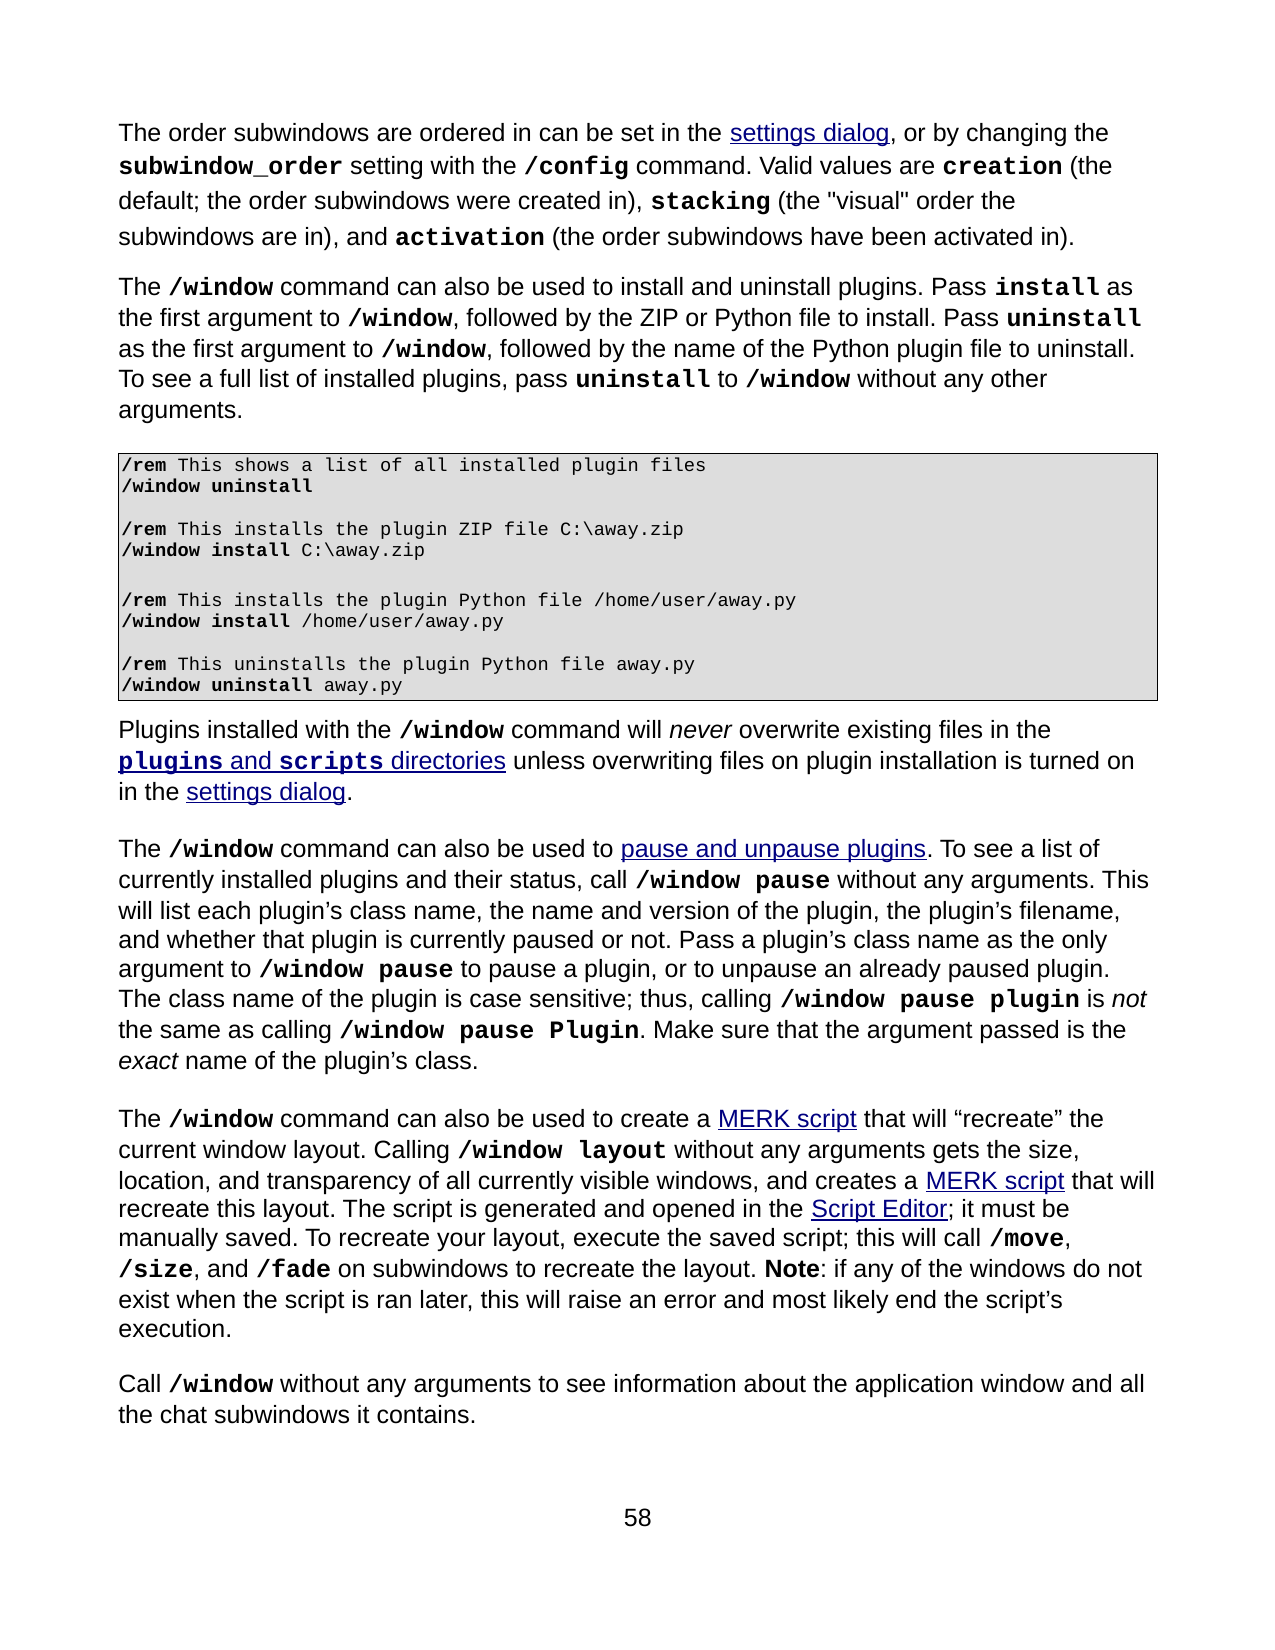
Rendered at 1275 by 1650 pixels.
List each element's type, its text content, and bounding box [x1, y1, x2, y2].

text The order subwindows are ordered in can be set in the settings dialog, or by changing the subwindow_order setting with the /config command. Valid values are creation (the default; the order subwindows were created in), stacking (the "visual" order the subwindows are in), and activation (the order subwindows have been activated in). [118, 118, 1157, 252]
text The /window command can also be used to pause and unpause plugins. To see a list of currently installed plugins and their status, call /window pause without any arguments. This will list each plugin’s class name, the name and version of the plugin, the plugin’s filename, and whether that plugin is currently paused or not. Pass a plugin’s class name as the only argument to /window pause to pause a plugin, or to unpause an already paused plugin. The class name of the plugin is case sensitive; thus, calling /window pause plugin is not the same as calling /window pause Plugin. Make sure that the argument passed is the exact name of the plugin’s class. [118, 834, 1157, 1075]
text The /window command can also be used to create a MERK script that will “recreate” the current window layout. Calling /window layout without any arguments gets the size, location, and transparency of all currently visible windows, and creates a MERK script that will recreate this layout. The script is generated and opened in the Script Editor; it must be manually saved. To recreate your layout, execute the saved script; this will call /move, /size, and /fade on subwindows to recreate the layout. Note: if any of the windows do not exist when the script is ran later, this will raise an error and most likely end the script’s execution. [118, 1104, 1157, 1343]
text The /window command can also be used to install and uninstall plugins. Pass install as the first argument to /window, followed by the ZIP or Python file to install. Pass uninstall as the first argument to /window, followed by the name of the Python plugin file to uninstall. To see a full list of installed plugins, pass uninstall to /window without any other arguments. [118, 272, 1157, 453]
table_header /rem This shows a list of all installed plugin files /window uninstall /rem This installs the plugin ZIP file C:\away.zip /window install C:\away.zip /rem This installs the plugin Python file /home/user/away.py /window install /home/user/away.py /rem This uninstalls the plugin Python file away.py /window uninstall away.py [119, 454, 1157, 700]
text Plugins installed with the /window command will never overwrite existing files in the plugins and scripts directories unless overwriting files on plugin installation is turned on in the settings dialog. [118, 715, 1157, 805]
text Call /window without any arguments to see information about the application window and all the chat subwindows it contains. [118, 1369, 1157, 1429]
